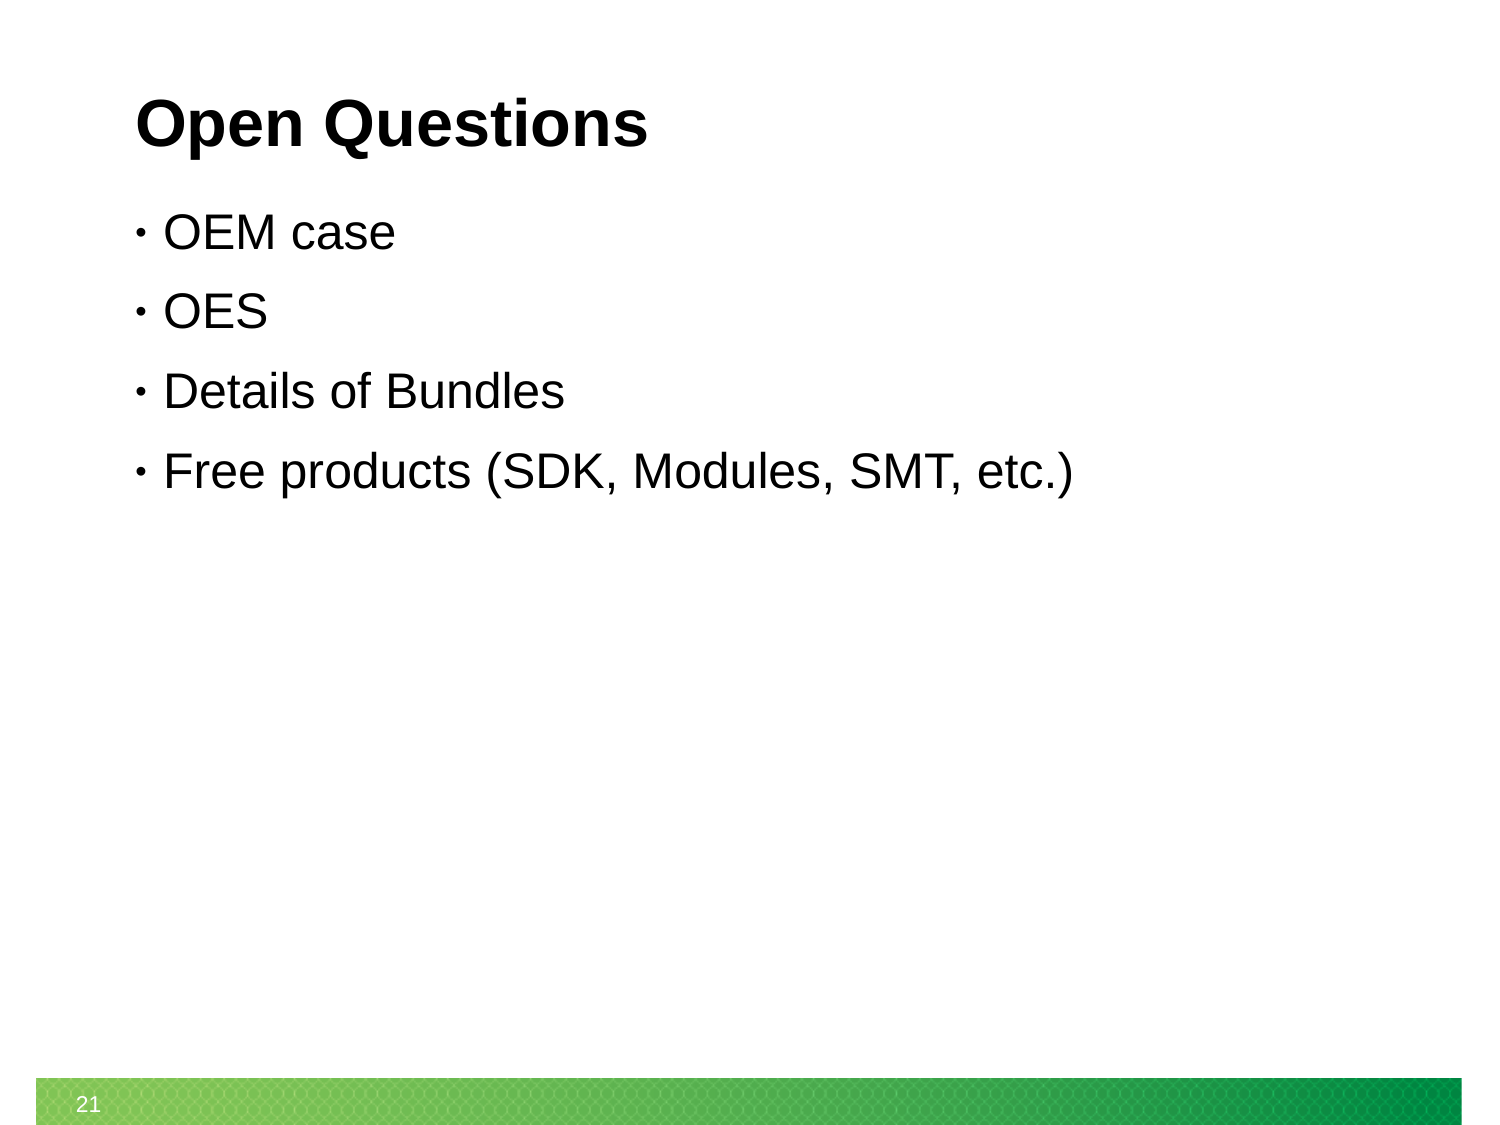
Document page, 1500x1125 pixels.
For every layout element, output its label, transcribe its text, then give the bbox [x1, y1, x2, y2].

picture [36, 1078, 1462, 1125]
list OEM case OES Details of Bundles Free products (SDK, Modules, SMT, etc.) [135, 203, 1396, 946]
title Open Questions [135, 41, 1372, 203]
